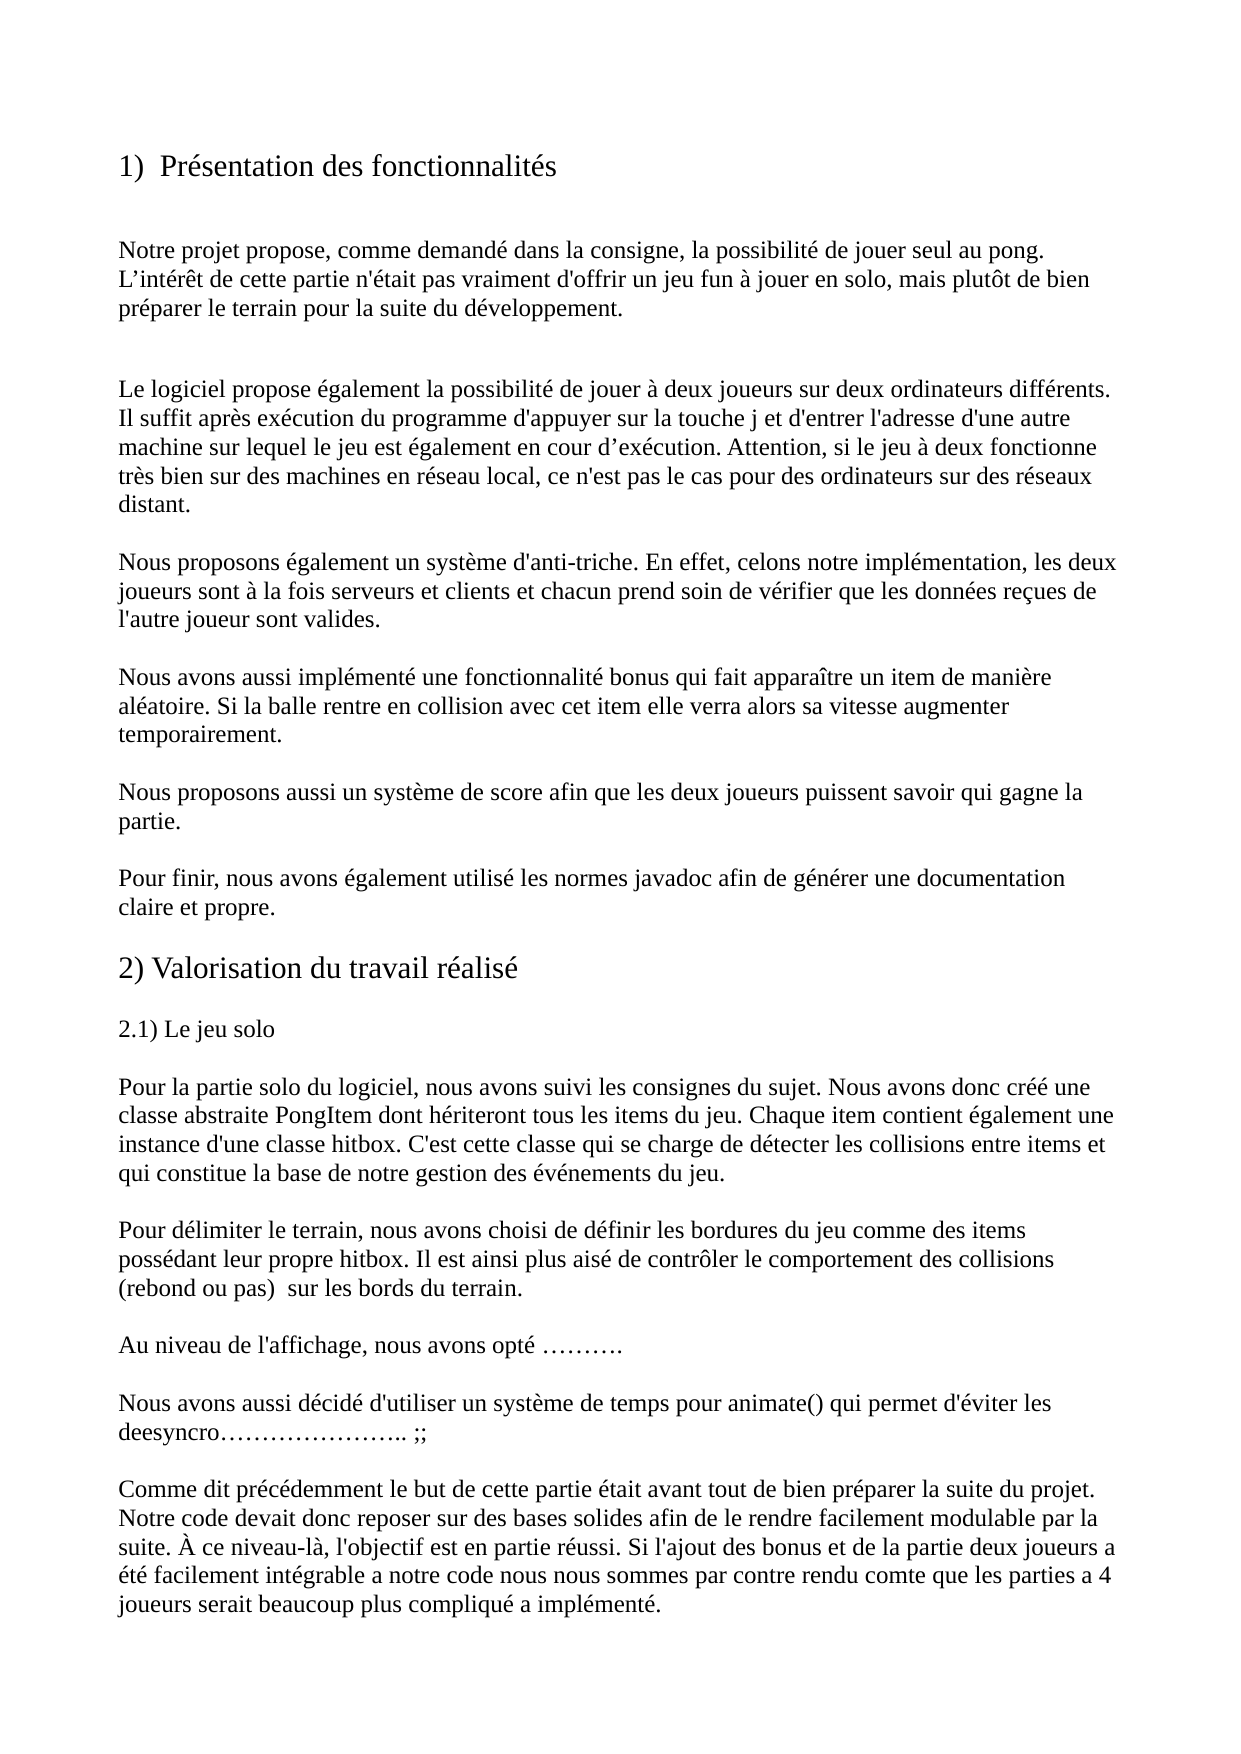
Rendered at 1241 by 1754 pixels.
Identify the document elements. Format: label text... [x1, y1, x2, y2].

text Pour délimiter le terrain, nous avons choisi de définir les bordures du jeu comme des items possédant leur propre hitbox. Il est ainsi plus aisé de contrôler le comportement des collisions (rebond ou pas) sur les bords du terrain. [118, 1215, 1122, 1302]
text Nous avons aussi décidé d'utiliser un système de temps pour animate() qui permet d'éviter les deesyncro………………….. ;; [118, 1388, 1122, 1445]
text 2) Valorisation du travail réalisé [118, 949, 1122, 985]
text Comme dit précédemment le but de cette partie était avant tout de bien préparer la suite du projet. Notre code devait donc reposer sur des bases solides afin de le rendre facilement modulable par la suite. À ce niveau-là, l'objectif est en partie réussi. Si l'ajout des bonus et de la partie deux joueurs a été facilement intégrable a notre code nous nous sommes par contre rendu comte que les parties a 4 joueurs serait beaucoup plus compliqué a implémenté. [118, 1474, 1122, 1618]
text 1) Présentation des fonctionnalités [118, 147, 1122, 183]
text Le logiciel propose également la possibilité de jouer à deux joueurs sur deux ordinateurs différents. Il suffit après exécution du programme d'appuyer sur la touche j et d'entrer l'adresse d'une autre machine sur lequel le jeu est également en cour d’exécution. Attention, si le jeu à deux fonctionne très bien sur des machines en réseau local, ce n'est pas le cas pour des ordinateurs sur des réseaux distant. [118, 374, 1122, 518]
text Nous avons aussi implémenté une fonctionnalité bonus qui fait apparaître un item de manière aléatoire. Si la balle rentre en collision avec cet item elle verra alors sa vitesse augmenter temporairement. [118, 662, 1122, 748]
text Pour la partie solo du logiciel, nous avons suivi les consignes du sujet. Nous avons donc créé une classe abstraite PongItem dont hériteront tous les items du jeu. Chaque item contient également une instance d'une classe hitbox. C'est cette classe qui se charge de détecter les collisions entre items et qui constitue la base de notre gestion des événements du jeu. [118, 1072, 1122, 1187]
text Nous proposons aussi un système de score afin que les deux joueurs puissent savoir qui gagne la partie. [118, 777, 1122, 834]
text Au niveau de l'affichage, nous avons opté ………. [118, 1330, 1122, 1359]
text Pour finir, nous avons également utilisé les normes javadoc afin de générer une documentation claire et propre. [118, 863, 1122, 921]
text Notre projet propose, comme demandé dans la consigne, la possibilité de jouer seul au pong. L’intérêt de cette partie n'était pas vraiment d'offrir un jeu fun à jouer en solo, mais plutôt de bien préparer le terrain pour la suite du développement. [118, 236, 1122, 322]
text Nous proposons également un système d'anti-triche. En effet, celons notre implémentation, les deux joueurs sont à la fois serveurs et clients et chacun prend soin de vérifier que les données reçues de l'autre joueur sont valides. [118, 547, 1122, 633]
text 2.1) Le jeu solo [118, 1014, 1122, 1043]
